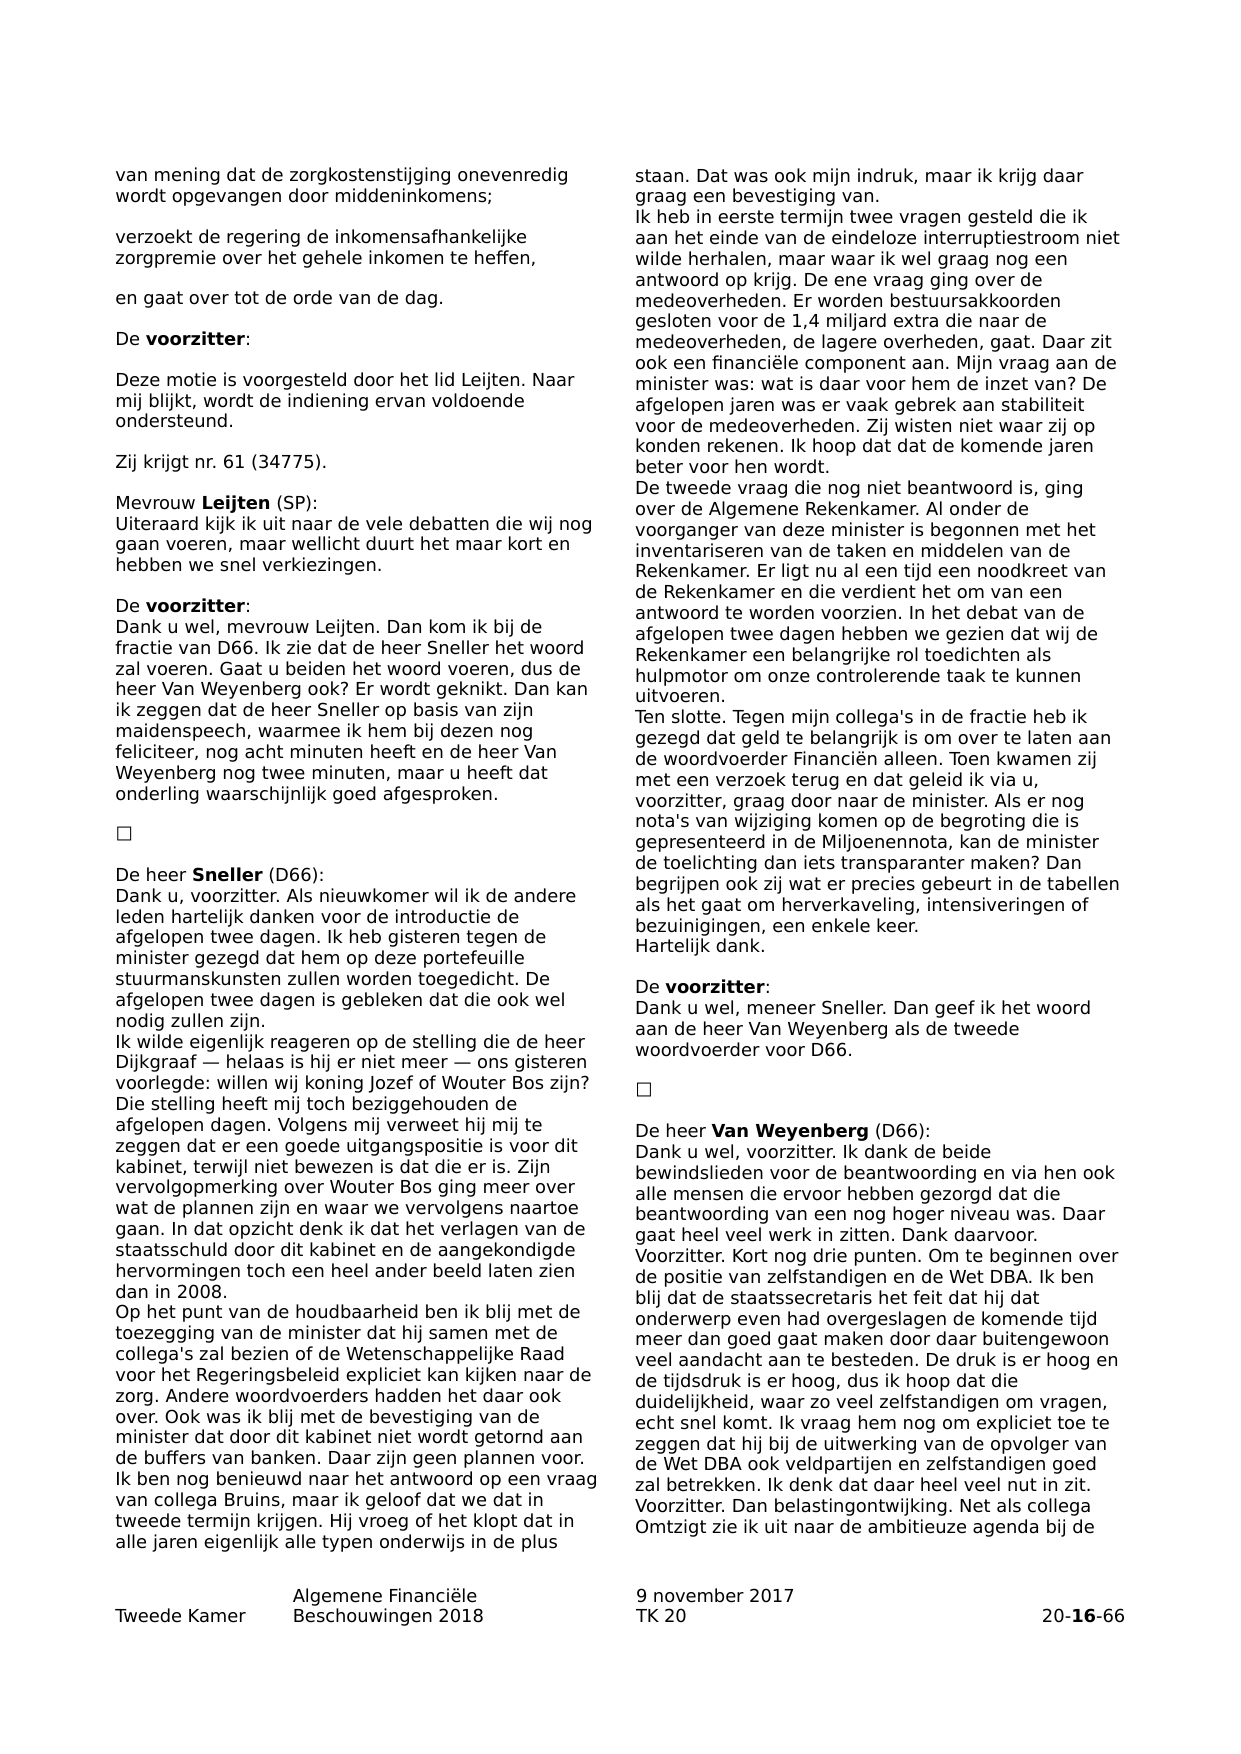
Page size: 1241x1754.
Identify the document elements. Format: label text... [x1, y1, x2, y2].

text ⬜ [635, 1080, 1125, 1101]
text Zij krijgt nr. 61 (34775). [115, 452, 605, 473]
text Dank u, voorzitter. Als nieuwkomer wil ik de andere leden hartelijk danken voor de introductie de afgelopen twee dagen. Ik heb gisteren tegen de minister gezegd dat hem op deze portefeuille stuurmanskunsten zullen worden toegedicht. De afgelopen twee dagen is gebleken dat die ook wel nodig zullen zijn. [115, 886, 605, 1031]
text Uiteraard kijk ik uit naar de vele debatten die wij nog gaan voeren, maar wellicht duurt het maar kort en hebben we snel verkiezingen. [115, 513, 605, 576]
text De voorzitter: [115, 329, 605, 350]
text De tweede vraag die nog niet beantwoord is, ging over de Algemene Rekenkamer. Al onder de voorganger van deze minister is begonnen met het inventariseren van de taken en middelen van de Rekenkamer. Er ligt nu al een tijd een noodkreet van de Rekenkamer en die verdient het om van een antwoord te worden voorzien. In het debat van de afgelopen twee dagen hebben we gezien dat wij de Rekenkamer een belangrijke rol toedichten als hulpmotor om onze controlerende taak te kunnen uitvoeren. [635, 478, 1125, 707]
text en gaat over tot de orde van de dag. [115, 288, 605, 309]
text ⬜ [115, 824, 605, 845]
text van mening dat de zorgkostenstijging onevenredig wordt opgevangen door middeninkomens; [115, 165, 605, 207]
text verzoekt de regering de inkomensafhankelijke zorgpremie over het gehele inkomen te heffen, [115, 227, 605, 268]
text Mevrouw Leijten (SP): [115, 493, 605, 513]
text De voorzitter: [635, 977, 1125, 998]
text Ik ben nog benieuwd naar het antwoord op een vraag van collega Bruins, maar ik geloof dat we dat in tweede termijn krijgen. Hij vroeg of het klopt dat in alle jaren eigenlijk alle typen onderwijs in de plus [115, 1469, 605, 1552]
text De heer Van Weyenberg (D66): [635, 1121, 1125, 1142]
text Dank u wel, meneer Sneller. Dan geef ik het woord aan de heer Van Weyenberg als de tweede woordvoerder voor D66. [635, 998, 1125, 1060]
text Op het punt van de houdbaarheid ben ik blij met de toezegging van de minister dat hij samen met de collega's zal bezien of de Wetenschappelijke Raad voor het Regeringsbeleid expliciet kan kijken naar de zorg. Andere woordvoerders hadden het daar ook over. Ook was ik blij met de bevestiging van de minister dat door dit kabinet niet wordt getornd aan de buffers van banken. Daar zijn geen plannen voor. [115, 1302, 605, 1469]
text De voorzitter: [115, 596, 605, 617]
text Ten slotte. Tegen mijn collega's in de fractie heb ik gezegd dat geld te belangrijk is om over te laten aan de woordvoerder Financiën alleen. Toen kwamen zij met een verzoek terug en dat geleid ik via u, voorzitter, graag door naar de minister. Als er nog nota's van wijziging komen op de begroting die is gepresenteerd in de Miljoenennota, kan de minister de toelichting dan iets transparanter maken? Dan begrijpen ook zij wat er precies gebeurt in de tabellen als het gaat om herverkaveling, intensiveringen of bezuinigingen, een enkele keer. [635, 707, 1125, 936]
text Ik wilde eigenlijk reageren op de stelling die de heer Dijkgraaf — helaas is hij er niet meer — ons gisteren voorlegde: willen wij koning Jozef of Wouter Bos zijn? Die stelling heeft mij toch beziggehouden de afgelopen dagen. Volgens mij verweet hij mij te zeggen dat er een goede uitgangspositie is voor dit kabinet, terwijl niet bewezen is dat die er is. Zijn vervolgopmerking over Wouter Bos ging meer over wat de plannen zijn en waar we vervolgens naartoe gaan. In dat opzicht denk ik dat het verlagen van de staatsschuld door dit kabinet en de aangekondigde hervormingen toch een heel ander beeld laten zien dan in 2008. [115, 1031, 605, 1302]
text Voorzitter. Kort nog drie punten. Om te beginnen over de positie van zelfstandigen en de Wet DBA. Ik ben blij dat de staatssecretaris het feit dat hij dat onderwerp even had overgeslagen de komende tijd meer dan goed gaat maken door daar buitengewoon veel aandacht aan te besteden. De druk is er hoog en de tijdsdruk is er hoog, dus ik hoop dat die duidelijkheid, waar zo veel zelfstandigen om vragen, echt snel komt. Ik vraag hem nog om expliciet toe te zeggen dat hij bij de uitwerking van de opvolger van de Wet DBA ook veldpartijen en zelfstandigen goed zal betrekken. Ik denk dat daar heel veel nut in zit. [635, 1246, 1125, 1496]
text De heer Sneller (D66): [115, 865, 605, 886]
text Hartelijk dank. [635, 936, 1125, 957]
text Dank u wel, voorzitter. Ik dank de beide bewindslieden voor de beantwoording en via hen ook alle mensen die ervoor hebben gezorgd dat die beantwoording van een nog hoger niveau was. Daar gaat heel veel werk in zitten. Dank daarvoor. [635, 1142, 1125, 1246]
text Voorzitter. Dan belastingontwijking. Net als collega Omtzigt zie ik uit naar de ambitieuze agenda bij de [635, 1496, 1125, 1537]
text Dank u wel, mevrouw Leijten. Dan kom ik bij de fractie van D66. Ik zie dat de heer Sneller het woord zal voeren. Gaat u beiden het woord voeren, dus de heer Van Weyenberg ook? Er wordt geknikt. Dan kan ik zeggen dat de heer Sneller op basis van zijn maidenspeech, waarmee ik hem bij dezen nog feliciteer, nog acht minuten heeft en de heer Van Weyenberg nog twee minuten, maar u heeft dat onderling waarschijnlijk goed afgesproken. [115, 617, 605, 804]
text staan. Dat was ook mijn indruk, maar ik krijg daar graag een bevestiging van. [635, 165, 1125, 207]
text Ik heb in eerste termijn twee vragen gesteld die ik aan het einde van de eindeloze interruptiestroom niet wilde herhalen, maar waar ik wel graag nog een antwoord op krijg. De ene vraag ging over de medeoverheden. Er worden bestuursakkoorden gesloten voor de 1,4 miljard extra die naar de medeoverheden, de lagere overheden, gaat. Daar zit ook een financiële component aan. Mijn vraag aan de minister was: wat is daar voor hem de inzet van? De afgelopen jaren was er vaak gebrek aan stabiliteit voor de medeoverheden. Zij wisten niet waar zij op konden rekenen. Ik hoop dat dat de komende jaren beter voor hen wordt. [635, 207, 1125, 478]
text Deze motie is voorgesteld door het lid Leijten. Naar mij blijkt, wordt de indiening ervan voldoende ondersteund. [115, 370, 605, 432]
